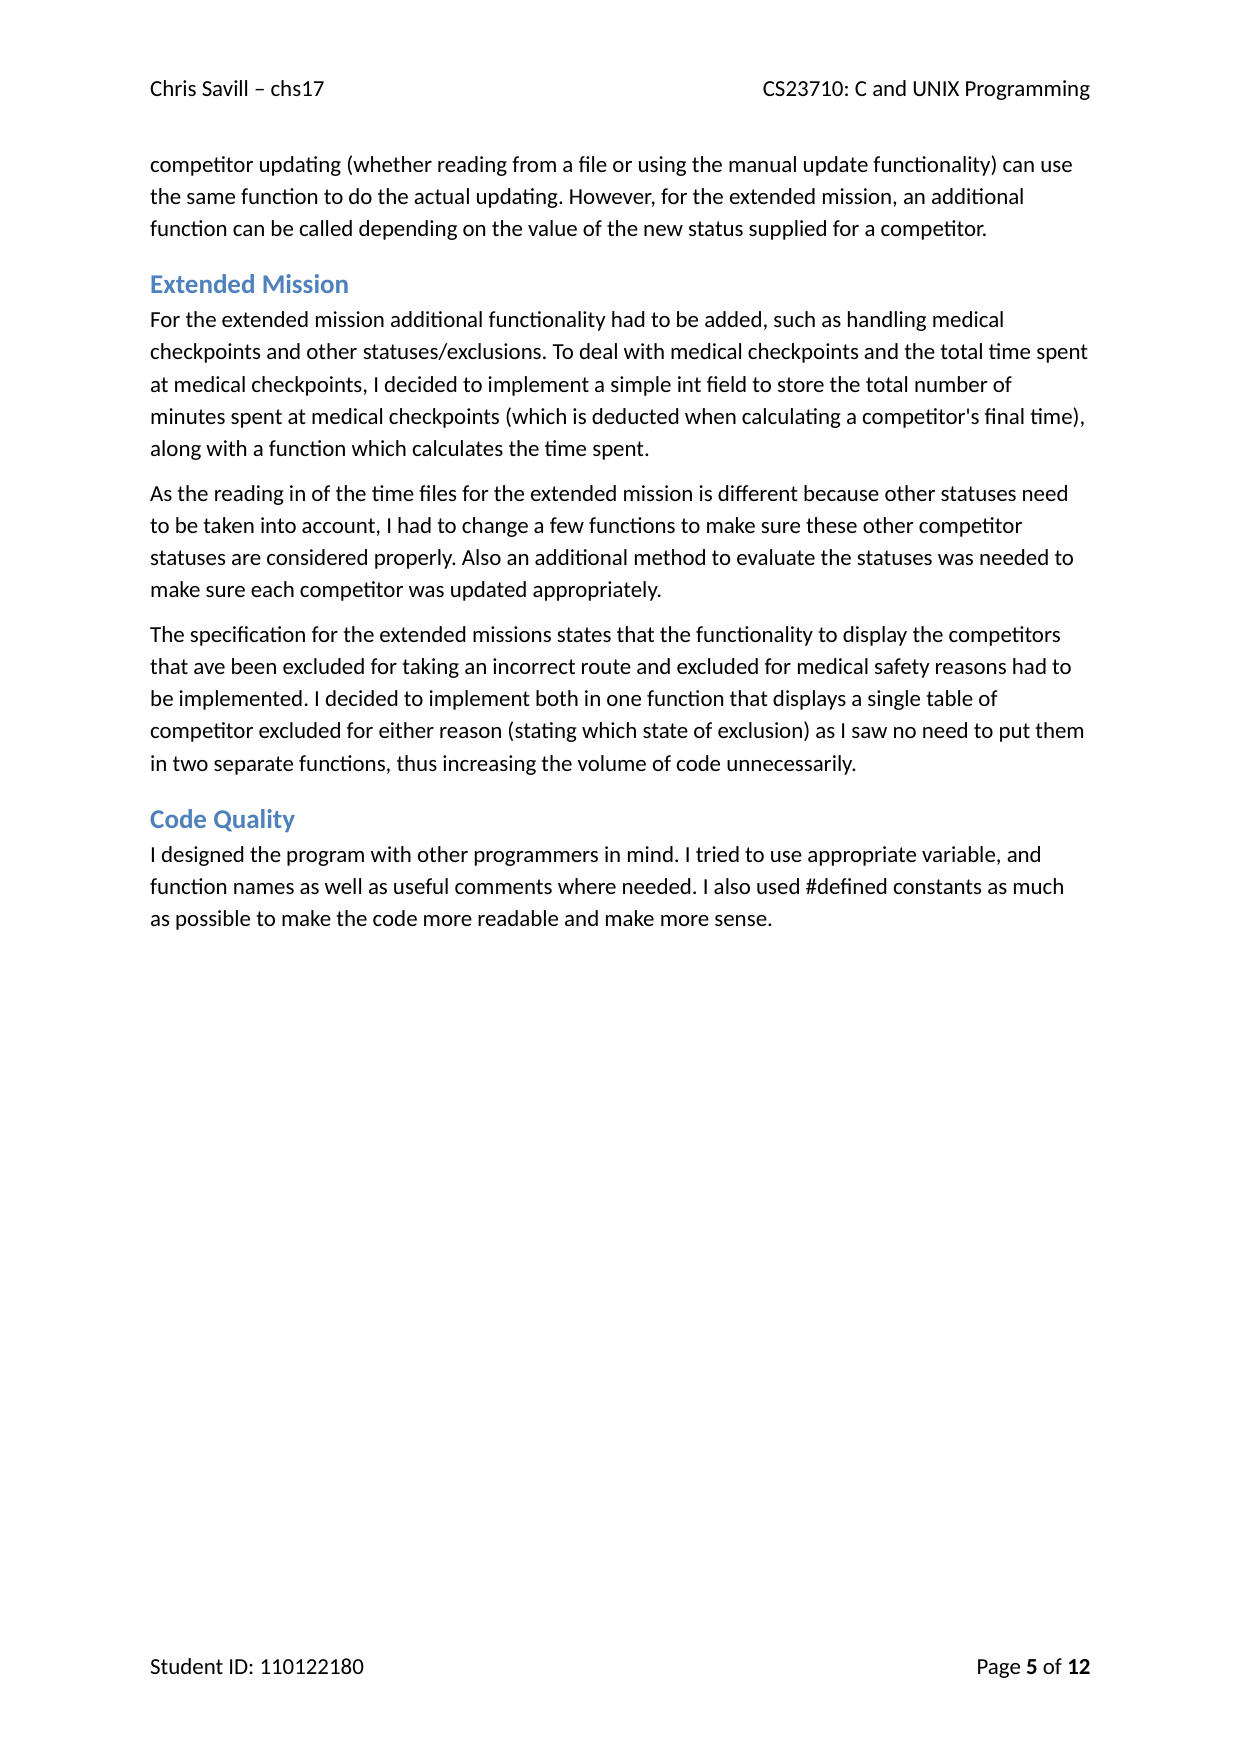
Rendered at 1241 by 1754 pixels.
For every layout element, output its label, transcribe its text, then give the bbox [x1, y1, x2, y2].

text competitor updating (whether reading from a file or using the manual update functionality) can use the same function to do the actual updating. However, for the extended mission, an additional function can be called depending on the value of the new status supplied for a competitor. [150, 150, 1090, 242]
subtitle Code Quality [150, 802, 1090, 835]
text As the reading in of the time files for the extended mission is different because other statuses need to be taken into account, I had to change a few functions to make sure these other competitor statuses are considered properly. Also an additional method to evaluate the statuses was needed to make sure each competitor was updated appropriately. [150, 479, 1090, 603]
subtitle Extended Mission [150, 267, 1090, 300]
text For the extended mission additional functionality had to be added, such as handling medical checkpoints and other statuses/exclusions. To deal with medical checkpoints and the total time spent at medical checkpoints, I decided to implement a simple int field to store the total number of minutes spent at medical checkpoints (which is deducted when calculating a competitor's final time), along with a function which calculates the time spent. [150, 305, 1090, 462]
text The specification for the extended missions states that the functionality to display the competitors that ave been excluded for taking an incorrect route and excluded for medical safety reasons had to be implemented. I decided to implement both in one function that displays a single table of competitor excluded for either reason (stating which state of exclusion) as I saw no need to put them in two separate functions, thus increasing the volume of code unnecessarily. [150, 620, 1090, 777]
text I designed the program with other programmers in mind. I tried to use appropriate variable, and function names as well as useful comments where needed. I also used #defined constants as much as possible to make the code more readable and make more sense. [150, 840, 1090, 932]
